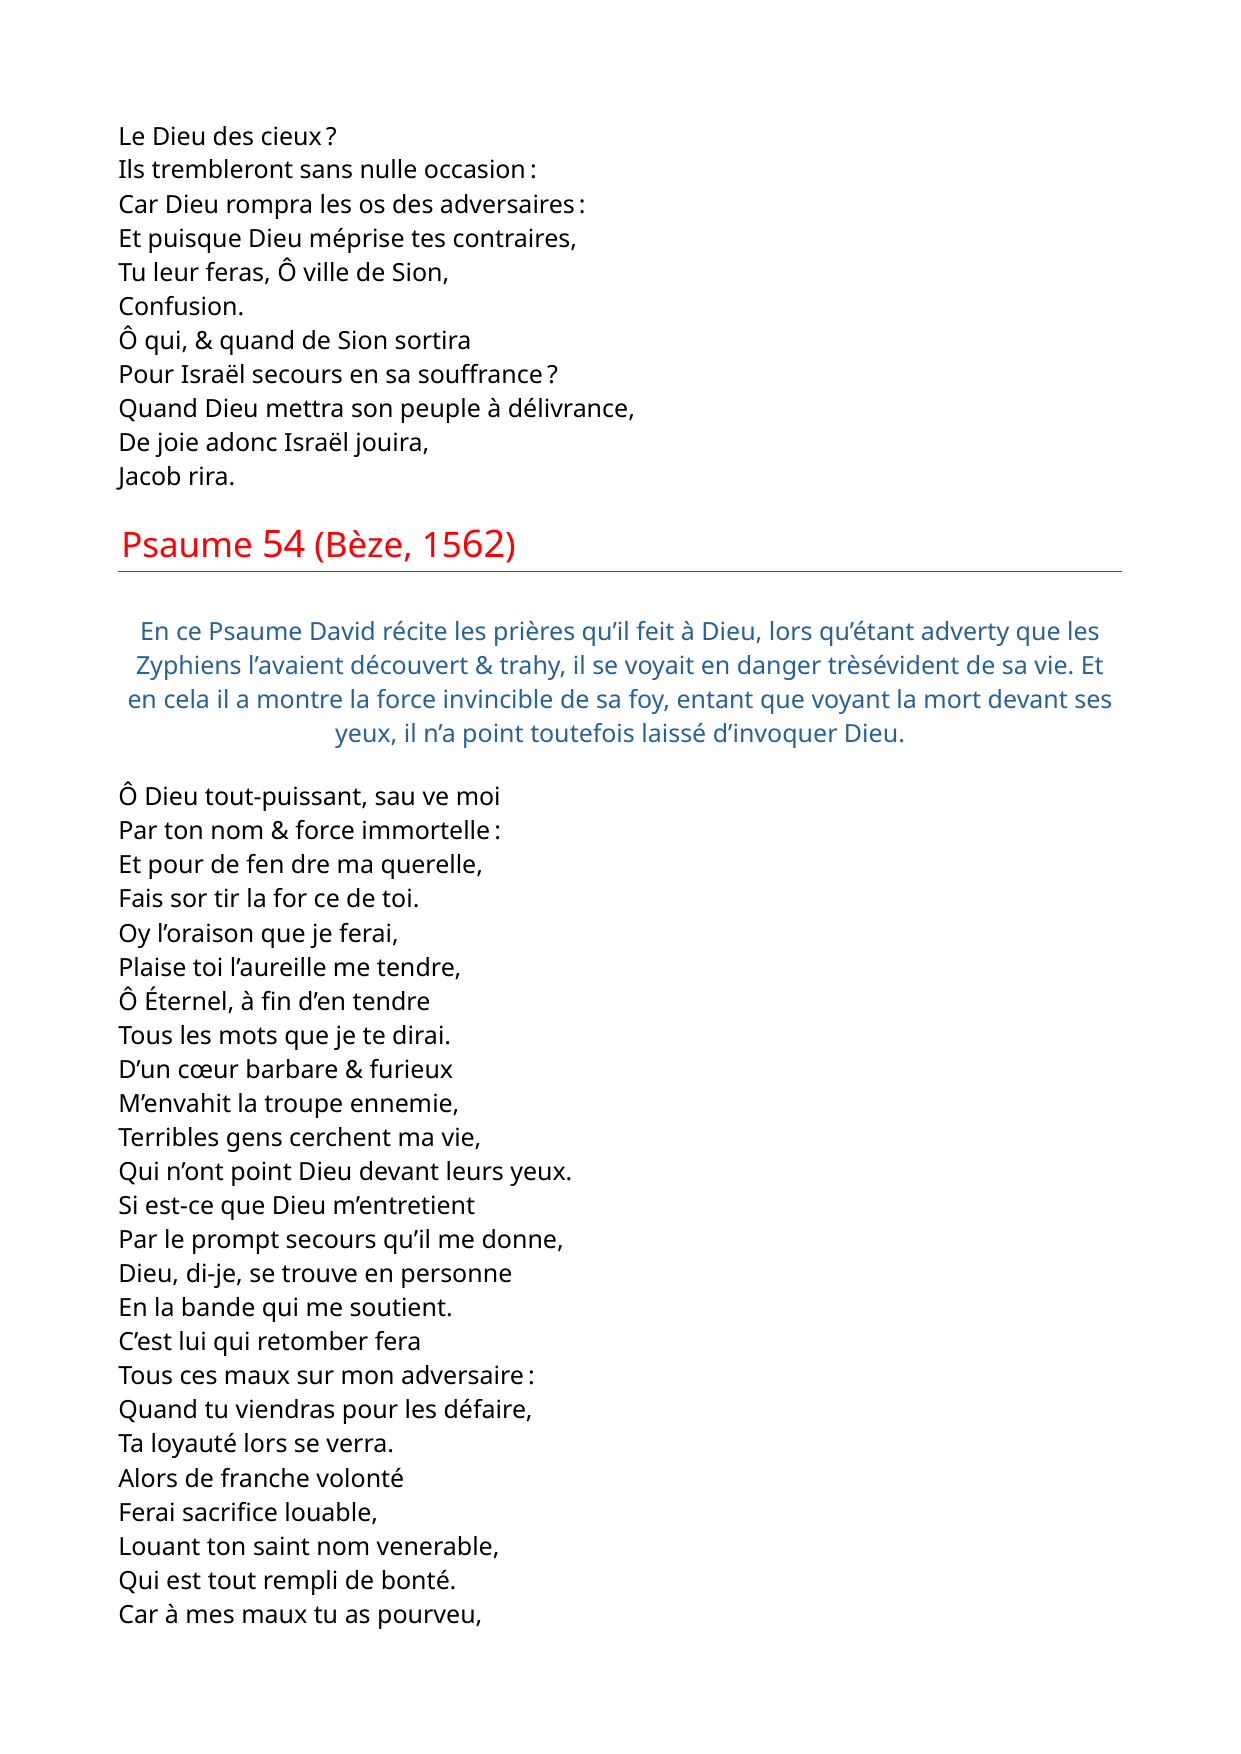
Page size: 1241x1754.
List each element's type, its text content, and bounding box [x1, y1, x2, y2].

text C’est lui qui retomber fera [118, 1324, 1122, 1358]
text Tu leur feras, Ô ville de Sion, [118, 254, 1122, 288]
text Ferai sacrifice louable, [118, 1494, 1122, 1528]
subtitle Psaume 54 (Bèze, 1562) [118, 514, 1122, 571]
text Car Dieu rompra les os des adversaires : [118, 186, 1122, 220]
text En ce Psaume David récite les prières qu’il feit à Dieu, lors qu’étant adverty que les Zyphiens l’avaient découvert & trahy, il se voyait en danger trèsévident de sa vie. Et en cela il a montre la force invincible de sa foy, entant que voyant la mort devant ses yeux, il n’a point toutefois laissé d’invoquer Dieu. [118, 613, 1122, 749]
text Et puisque Dieu méprise tes contraires, [118, 220, 1122, 254]
text Dieu, di-je, se trouve en personne [118, 1256, 1122, 1290]
text M’envahit la troupe ennemie, [118, 1086, 1122, 1119]
text Tous ces maux sur mon adversaire : [118, 1358, 1122, 1392]
text Terribles gens cerchent ma vie, [118, 1119, 1122, 1154]
text Plaise toi l’aureille me tendre, [118, 949, 1122, 983]
text Tous les mots que je te dirai. [118, 1017, 1122, 1051]
text Oy l’oraison que je ferai, [118, 915, 1122, 949]
text De joie adonc Israël jouira, [118, 425, 1122, 459]
text Par ton nom & force immortelle : [118, 813, 1122, 847]
text Jacob rira. [118, 459, 1122, 493]
text Alors de franche volonté [118, 1460, 1122, 1494]
text Ta loyauté lors se verra. [118, 1426, 1122, 1460]
text Et pour de fen dre ma querelle, [118, 847, 1122, 881]
text Ô qui, & quand de Sion sortira [118, 322, 1122, 357]
text Qui est tout rempli de bonté. [118, 1562, 1122, 1596]
text Quand Dieu mettra son peuple à délivrance, [118, 391, 1122, 425]
text Ils trembleront sans nulle occasion : [118, 152, 1122, 186]
text Confusion. [118, 288, 1122, 322]
text Qui n’ont point Dieu devant leurs yeux. [118, 1154, 1122, 1188]
text Fais sor tir la for ce de toi. [118, 881, 1122, 915]
text Ô Dieu tout-puissant, sau ve moi [118, 779, 1122, 813]
text Pour Israël secours en sa souffrance ? [118, 357, 1122, 391]
text Louant ton saint nom venerable, [118, 1528, 1122, 1562]
text Si est-ce que Dieu m’entretient [118, 1188, 1122, 1222]
text En la bande qui me soutient. [118, 1290, 1122, 1324]
text Par le prompt secours qu’il me donne, [118, 1222, 1122, 1256]
text D’un cœur barbare & furieux [118, 1051, 1122, 1086]
text Quand tu viendras pour les défaire, [118, 1392, 1122, 1426]
text Car à mes maux tu as pourveu, [118, 1596, 1122, 1631]
text Le Dieu des cieux ? [118, 118, 1122, 152]
text Ô Éternel, à fin d’en tendre [118, 983, 1122, 1017]
